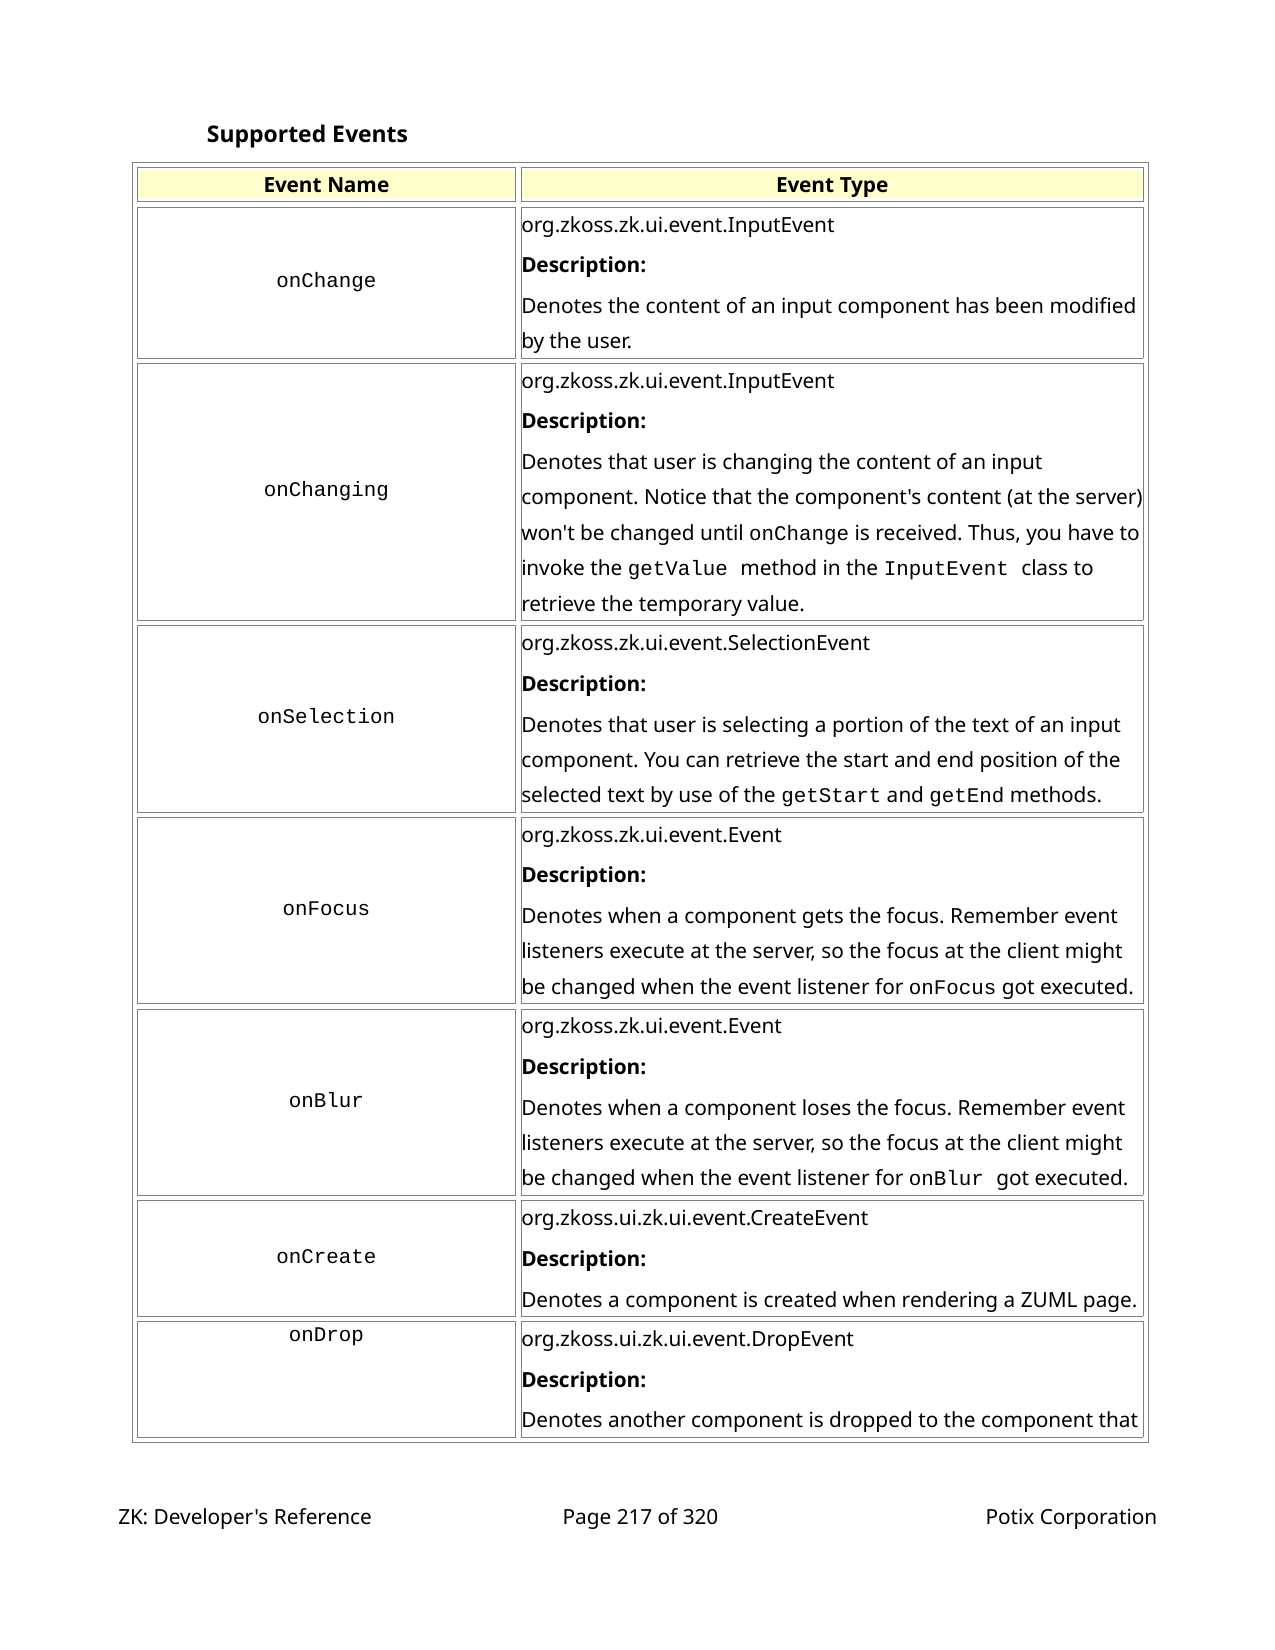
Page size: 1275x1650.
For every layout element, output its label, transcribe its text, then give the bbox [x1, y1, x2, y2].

table_cell onFocus [134, 812, 518, 1003]
table_cell org.zkoss.zk.ui.event.Event Description: Denotes when a component gets the focus. Remember event listeners execute at the server, so the focus at the client might be changed when the event listener for onFocus got executed. [518, 812, 1146, 1003]
table_cell org.zkoss.zk.ui.event.SelectionEvent Description: Denotes that user is selecting a portion of the text of an input component. You can retrieve the start and end position of the selected text by use of the getStart and getEnd methods. [518, 620, 1146, 812]
table_cell org.zkoss.ui.zk.ui.event.DropEvent Description: Denotes another component is dropped to the component that [518, 1316, 1146, 1437]
table_cell org.zkoss.zk.ui.event.InputEvent Description: Denotes the content of an input component has been modified by the user. [518, 201, 1146, 357]
table_cell onSelection [134, 620, 518, 812]
table_header Event Name [134, 163, 518, 201]
table_cell onDrop [134, 1316, 518, 1437]
subtitle Supported Events [207, 118, 1157, 149]
table_cell org.zkoss.zk.ui.event.Event Description: Denotes when a component loses the focus. Remember event listeners execute at the server, so the focus at the client might be changed when the event listener for onBlur got executed. [518, 1003, 1146, 1195]
table_cell onBlur [134, 1003, 518, 1195]
table_cell onChanging [134, 358, 518, 620]
table_cell onCreate [134, 1195, 518, 1316]
table_cell org.zkoss.ui.zk.ui.event.CreateEvent Description: Denotes a component is created when rendering a ZUML page. [518, 1195, 1146, 1316]
table_cell onChange [134, 201, 518, 357]
table_header Event Type [518, 163, 1146, 201]
table_cell org.zkoss.zk.ui.event.InputEvent Description: Denotes that user is changing the content of an input component. Notice that the component's content (at the server) won't be changed until onChange is received. Thus, you have to invoke the getValue method in the InputEvent class to retrieve the temporary value. [518, 358, 1146, 620]
